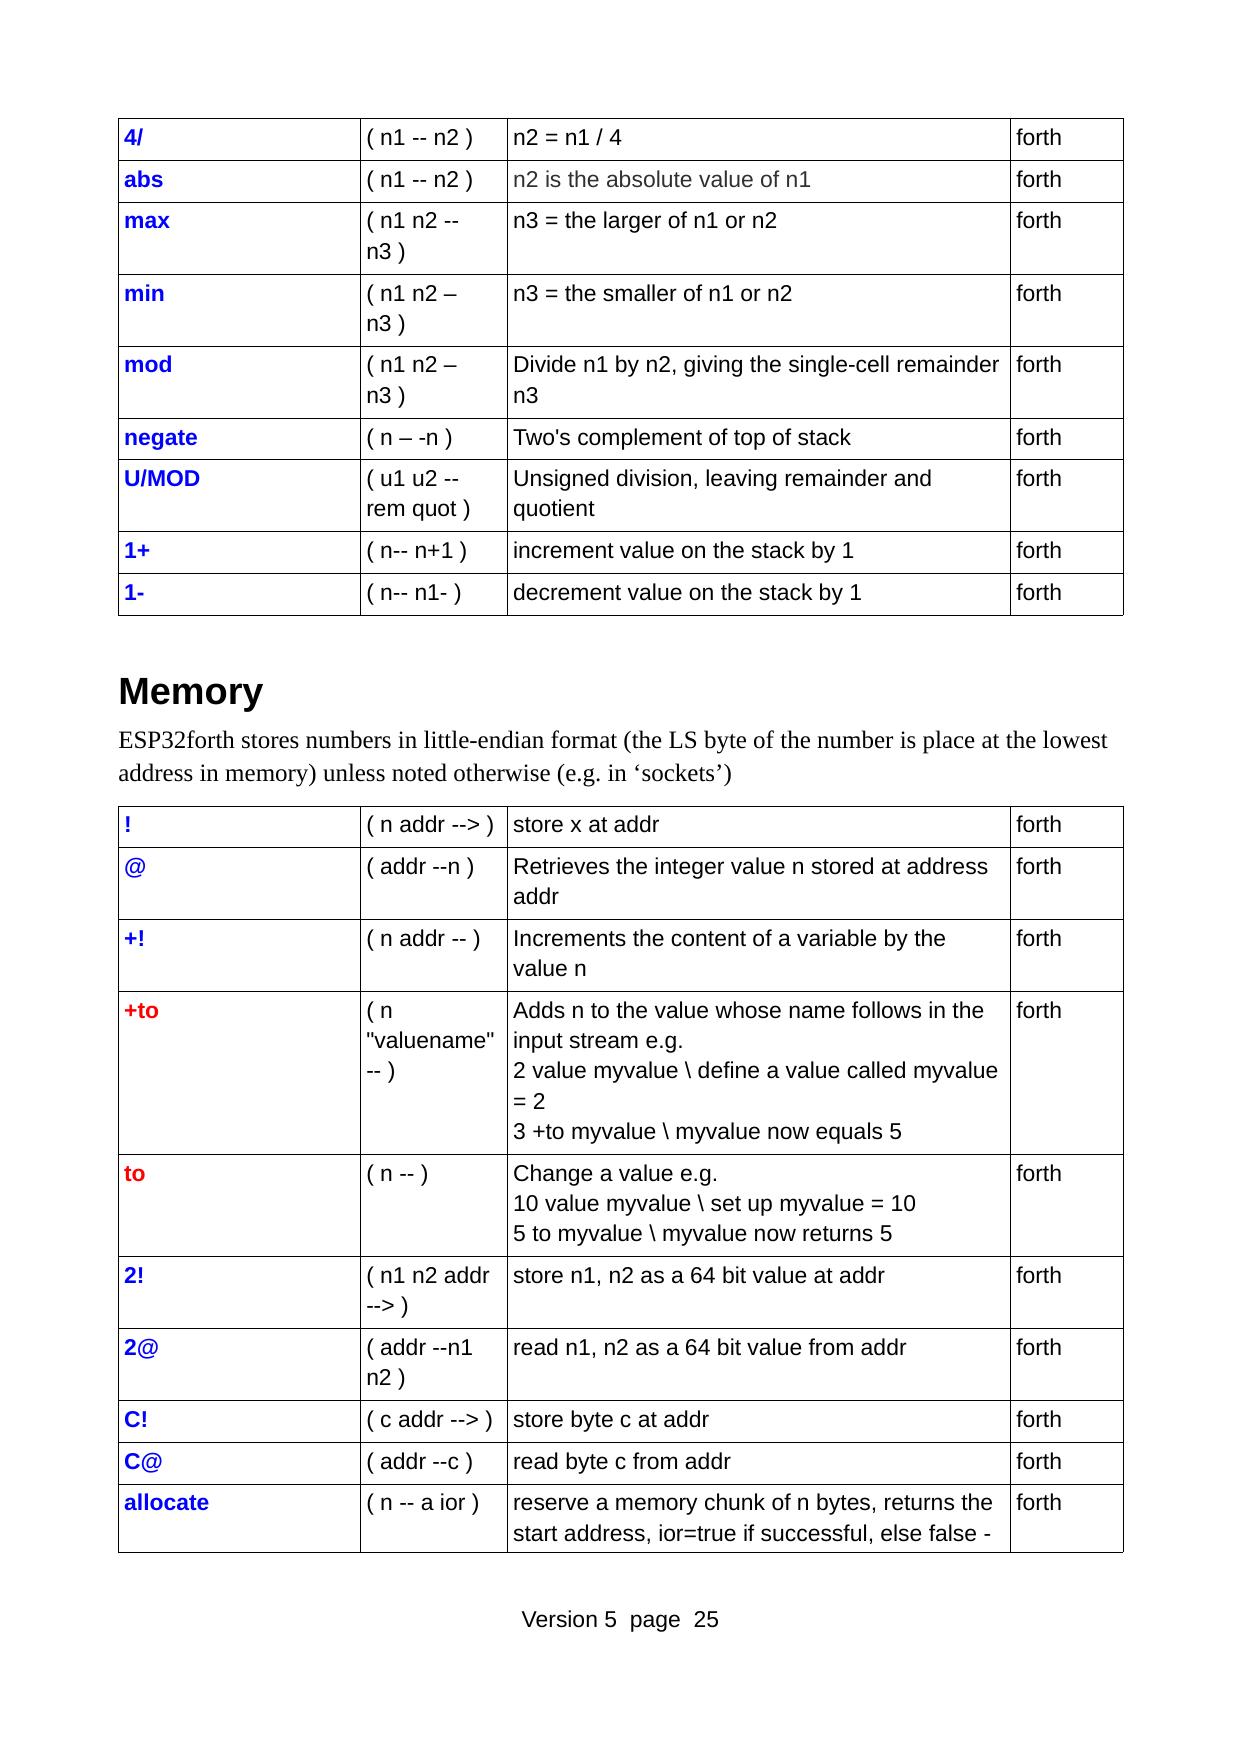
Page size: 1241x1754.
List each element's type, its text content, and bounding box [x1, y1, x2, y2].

table_cell Unsigned division, leaving remainder and quotient [508, 460, 1010, 531]
table_cell forth [1011, 460, 1123, 531]
table_cell ( n1 -- n2 ) [361, 161, 507, 202]
table_cell forth [1011, 1485, 1123, 1552]
table_cell allocate [119, 1485, 360, 1552]
table_cell abs [119, 161, 360, 202]
table_cell ( n -- ) [361, 1155, 507, 1256]
table_cell increment value on the stack by 1 [508, 532, 1010, 573]
table_cell forth [1011, 1155, 1123, 1256]
table_cell store byte c at addr [508, 1401, 1010, 1442]
table_cell ( addr --c ) [361, 1443, 507, 1483]
table_cell Two's complement of top of stack [508, 419, 1010, 459]
table_cell +! [119, 920, 360, 991]
table_cell C! [119, 1401, 360, 1442]
table_cell reserve a memory chunk of n bytes, returns the start address, ior=true if successful, else false [508, 1485, 1010, 1552]
table_cell forth [1011, 992, 1123, 1154]
table_cell 1+ [119, 532, 360, 573]
table_cell to [119, 1155, 360, 1256]
table_cell forth [1011, 1257, 1123, 1328]
table_cell mod [119, 347, 360, 418]
table_cell n3 = the smaller of n1 or n2 [508, 275, 1010, 346]
table_cell ( n "valuename" -- ) [361, 992, 507, 1154]
table_cell forth [1011, 203, 1123, 274]
table_cell ( n1 -- n2 ) [361, 119, 507, 160]
table_cell Divide n1 by n2, giving the single-cell remainder n3 [508, 347, 1010, 418]
table_cell forth [1011, 848, 1123, 919]
table_cell 2@ [119, 1329, 360, 1400]
table_cell forth [1011, 275, 1123, 346]
text ESP32forth stores numbers in little-endian format (the LS byte of the number is place at the lowest address in memory) unless noted otherwise (e.g. in ‘sockets’) [118, 725, 1122, 787]
table_header ( n addr --> ) [361, 807, 507, 847]
table_cell ( n1 n2 -- n3 ) [361, 203, 507, 274]
table_cell forth [1011, 119, 1123, 160]
table_cell read byte c from addr [508, 1443, 1010, 1483]
table_cell 1- [119, 574, 360, 615]
table_cell U/MOD [119, 460, 360, 531]
table_cell forth [1011, 1329, 1123, 1400]
table_cell ( addr --n ) [361, 848, 507, 919]
table_cell read n1, n2 as a 64 bit value from addr [508, 1329, 1010, 1400]
table_cell 4/ [119, 119, 360, 160]
table_cell Adds n to the value whose name follows in the input stream e.g. 2 value myvalue \ define a value called myvalue = 2 3 +to myvalue \ myvalue now equals 5 [508, 992, 1010, 1154]
table_cell forth [1011, 347, 1123, 418]
table_cell ( n addr -- ) [361, 920, 507, 991]
table_cell ( n1 n2 – n3 ) [361, 275, 507, 346]
table_cell ( addr --n1 n2 ) [361, 1329, 507, 1400]
table_cell negate [119, 419, 360, 459]
table_cell ( u1 u2 -- rem quot ) [361, 460, 507, 531]
table_cell n3 = the larger of n1 or n2 [508, 203, 1010, 274]
table_cell max [119, 203, 360, 274]
table_cell forth [1011, 920, 1123, 991]
table_cell forth [1011, 161, 1123, 202]
table_cell forth [1011, 1443, 1123, 1483]
table_cell C@ [119, 1443, 360, 1483]
table_cell forth [1011, 574, 1123, 615]
table_cell Retrieves the integer value n stored at address addr [508, 848, 1010, 919]
table_cell forth [1011, 532, 1123, 573]
table_cell decrement value on the stack by 1 [508, 574, 1010, 615]
table_cell ( n – -n ) [361, 419, 507, 459]
table_cell Increments the content of a variable by the value n [508, 920, 1010, 991]
table_cell min [119, 275, 360, 346]
table_header ! [119, 807, 360, 847]
table_cell forth [1011, 1401, 1123, 1442]
table_cell @ [119, 848, 360, 919]
table_cell 2! [119, 1257, 360, 1328]
subtitle Memory [118, 669, 1122, 712]
table_cell ( n1 n2 – n3 ) [361, 347, 507, 418]
table_cell n2 is the absolute value of n1 [508, 161, 1010, 202]
table_cell forth [1011, 419, 1123, 459]
table_header forth [1011, 807, 1123, 847]
table_cell ( n-- n1- ) [361, 574, 507, 615]
table_cell ( n1 n2 addr --> ) [361, 1257, 507, 1328]
table_cell ( c addr --> ) [361, 1401, 507, 1442]
table_header store x at addr [508, 807, 1010, 847]
table_cell Change a value e.g. 10 value myvalue \ set up myvalue = 10 5 to myvalue \ myvalue now returns 5 [508, 1155, 1010, 1256]
table_cell ( n -- a ior ) [361, 1485, 507, 1552]
table_cell +to [119, 992, 360, 1154]
table_cell n2 = n1 / 4 [508, 119, 1010, 160]
table_cell ( n-- n+1 ) [361, 532, 507, 573]
table_cell store n1, n2 as a 64 bit value at addr [508, 1257, 1010, 1328]
